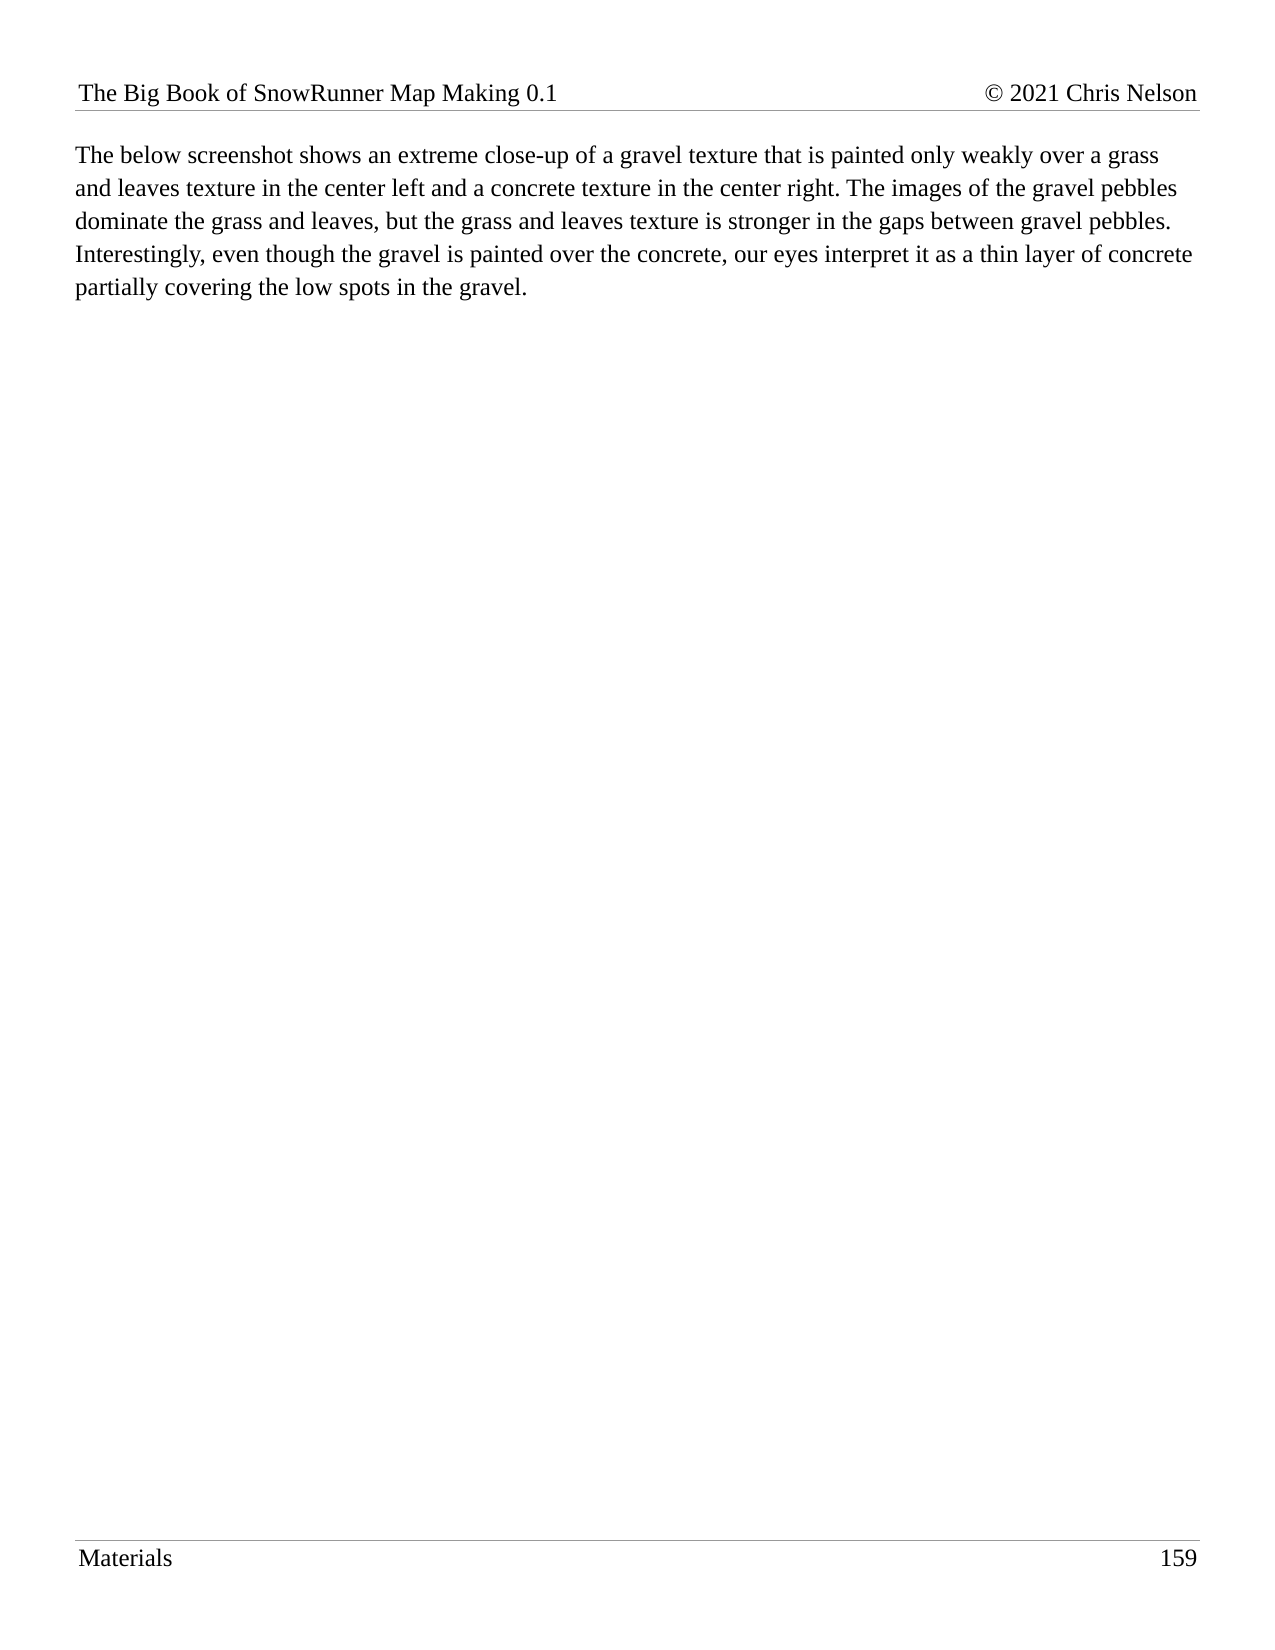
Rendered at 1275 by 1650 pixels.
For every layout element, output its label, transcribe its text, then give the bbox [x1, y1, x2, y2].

text The below screenshot shows an extreme close-up of a gravel texture that is painted only weakly over a grass and leaves texture in the center left and a concrete texture in the center right. The images of the gravel pebbles dominate the grass and leaves, but the grass and leaves texture is stronger in the gaps between gravel pebbles. Interestingly, even though the gravel is painted over the concrete, our eyes interpret it as a thin layer of concrete partially covering the low spots in the gravel. [75, 140, 1200, 301]
